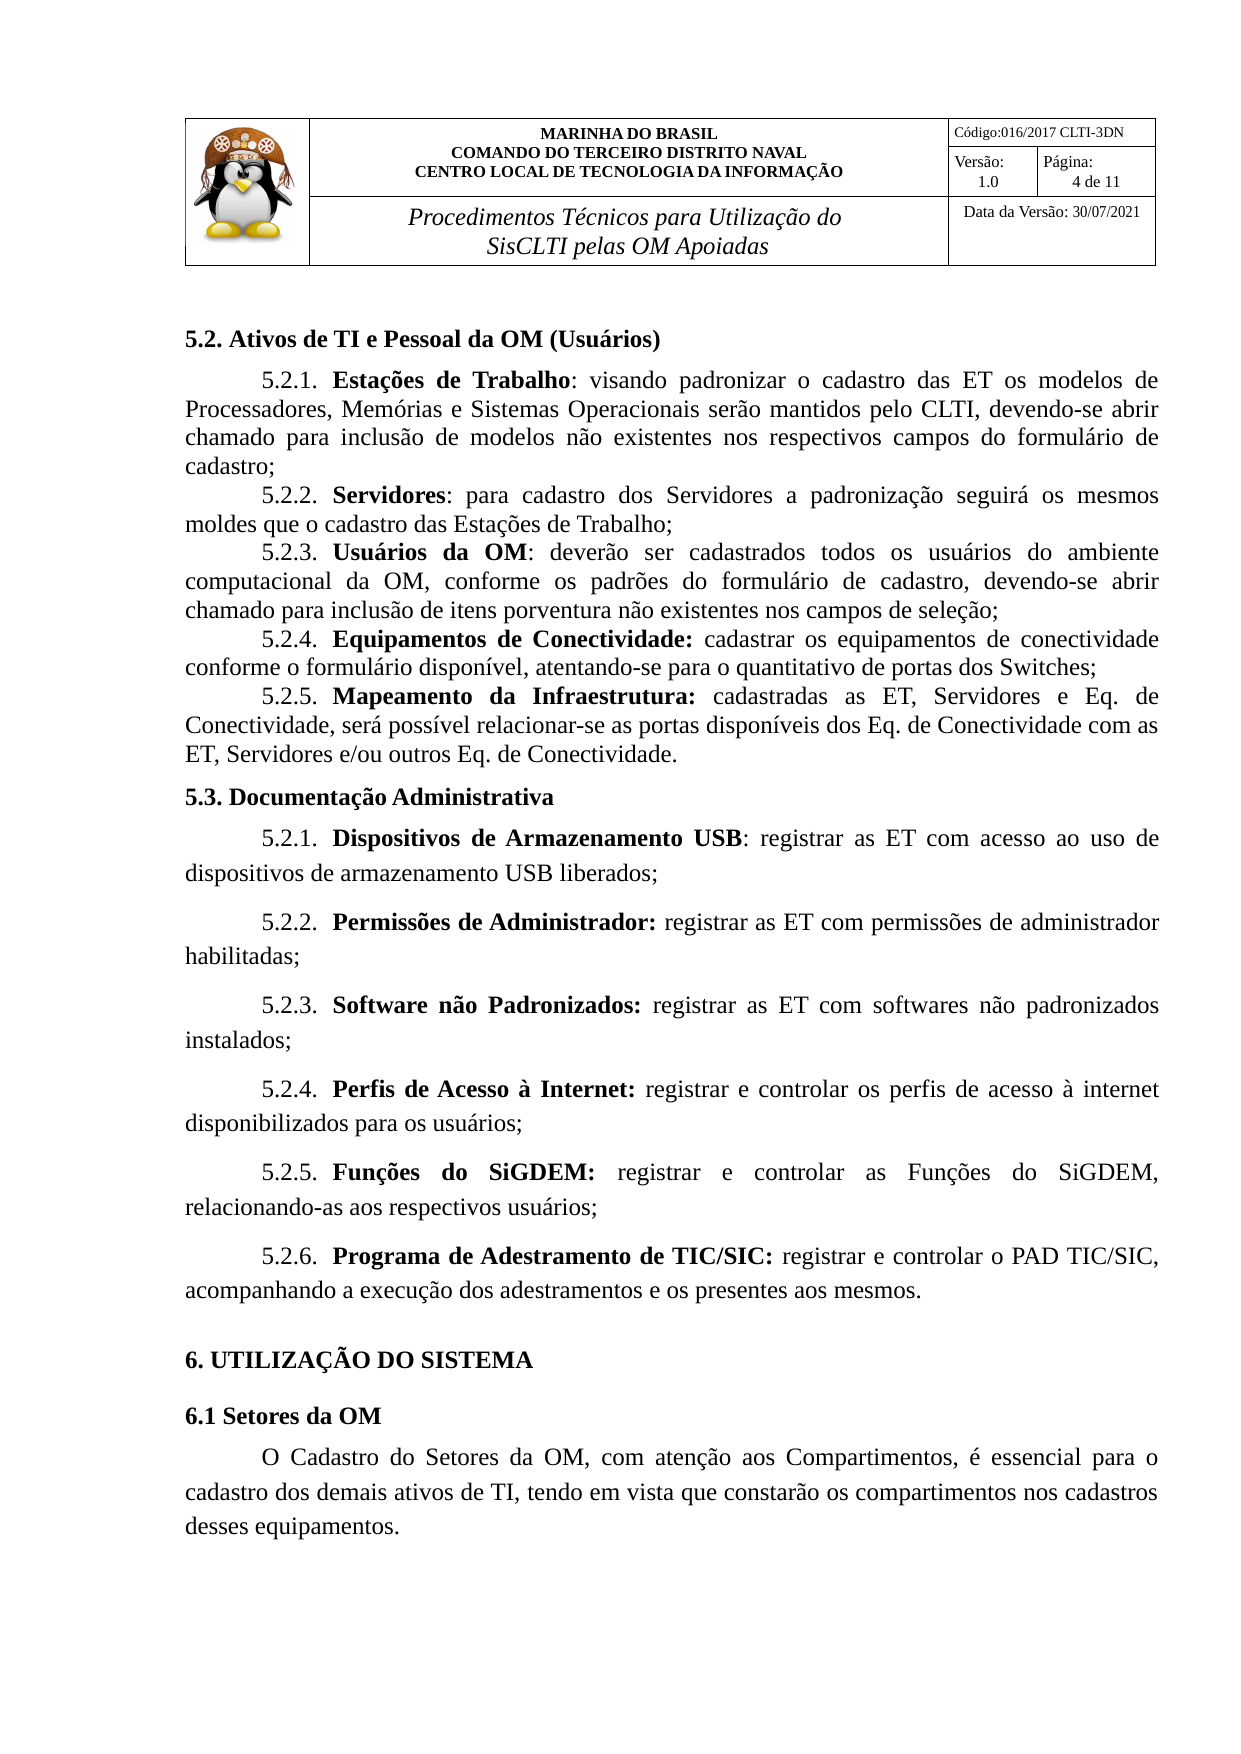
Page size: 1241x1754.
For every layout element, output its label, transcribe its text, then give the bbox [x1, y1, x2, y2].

subtitle 5.2. Ativos de TI e Pessoal da OM (Usuários) [185, 324, 1160, 352]
list Usuários da OM: deverão ser cadastrados todos os usuários do ambiente computacional da OM, conforme os padrões do formulário de cadastro, devendo-se abrir chamado para inclusão de itens porventura não existentes nos campos de seleção; [185, 537, 1160, 624]
list Programa de Adestramento de TIC/SIC: registrar e controlar o PAD TIC/SIC, acompanhando a execução dos adestramentos e os presentes aos mesmos. [185, 1241, 1160, 1304]
subtitle 6. UTILIZAÇÃO DO SISTEMA [185, 1345, 1160, 1374]
list Servidores: para cadastro dos Servidores a padronização seguirá os mesmos moldes que o cadastro das Estações de Trabalho; [185, 480, 1160, 537]
list Dispositivos de Armazenamento USB: registrar as ET com acesso ao uso de dispositivos de armazenamento USB liberados; [185, 823, 1160, 887]
list Perfis de Acesso à Internet: registrar e controlar os perfis de acesso à internet disponibilizados para os usuários; [185, 1074, 1160, 1137]
list Estações de Trabalho: visando padronizar o cadastro das ET os modelos de Processadores, Memórias e Sistemas Operacionais serão mantidos pelo CLTI, devendo-se abrir chamado para inclusão de modelos não existentes nos respectivos campos do formulário de cadastro; [185, 365, 1160, 480]
subtitle 5.3. Documentação Administrativa [185, 782, 1160, 811]
subtitle 6.1 Setores da OM [185, 1401, 1160, 1430]
list Funções do SiGDEM: registrar e controlar as Funções do SiGDEM, relacionando-as aos respectivos usuários; [185, 1157, 1160, 1221]
text O Cadastro do Setores da OM, com atenção aos Compartimentos, é essencial para o cadastro dos demais ativos de TI, tendo em vista que constarão os compartimentos nos cadastros desses equipamentos. [185, 1442, 1160, 1540]
list Equipamentos de Conectividade: cadastrar os equipamentos de conectividade conforme o formulário disponível, atentando-se para o quantitativo de portas dos Switches; [185, 624, 1160, 681]
list Permissões de Administrador: registrar as ET com permissões de administrador habilitadas; [185, 907, 1160, 970]
list Mapeamento da Infraestrutura: cadastradas as ET, Servidores e Eq. de Conectividade, será possível relacionar-se as portas disponíveis dos Eq. de Conectividade com as ET, Servidores e/ou outros Eq. de Conectividade. [185, 681, 1160, 767]
picture [185, 123, 301, 246]
list Software não Padronizados: registrar as ET com softwares não padronizados instalados; [185, 990, 1160, 1054]
